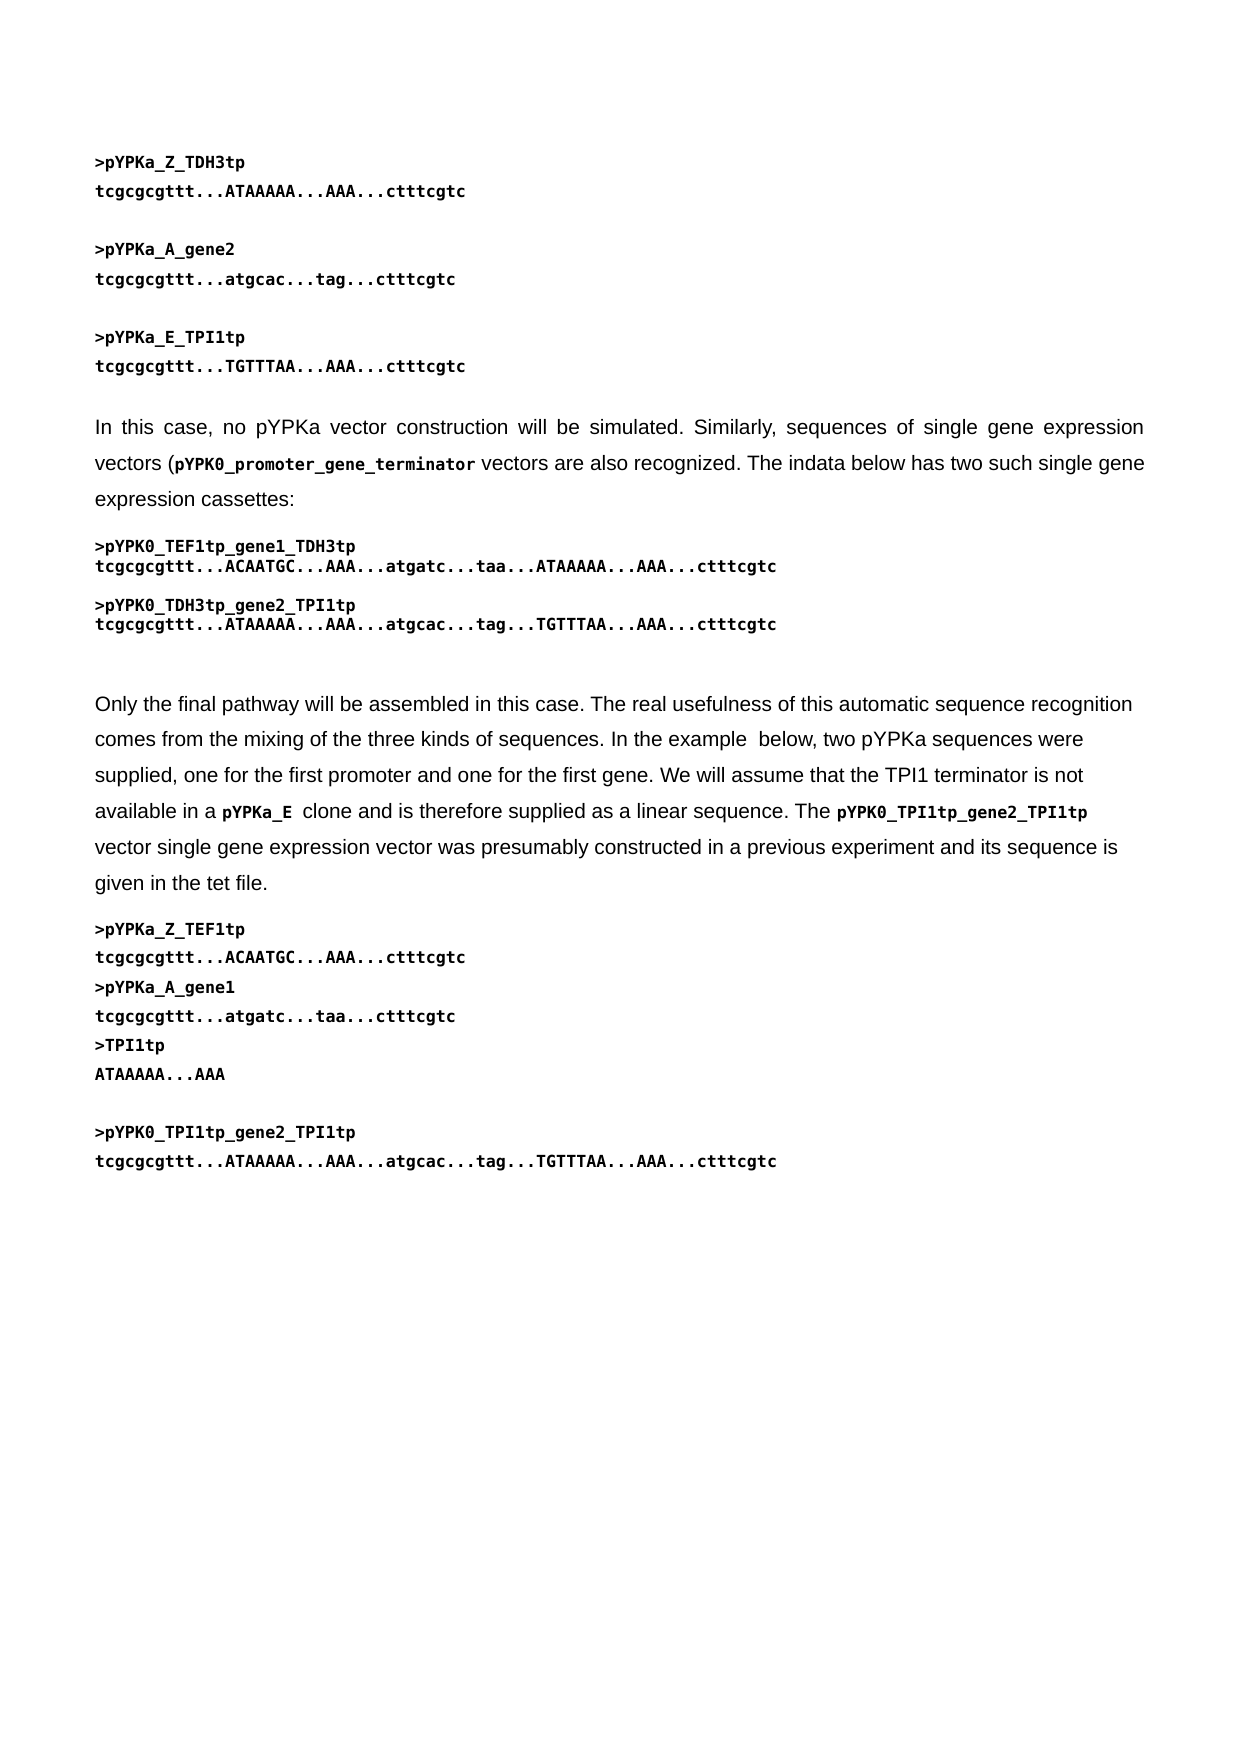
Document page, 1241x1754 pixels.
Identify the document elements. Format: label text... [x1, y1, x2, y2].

text tcgcgcgttt...ACAATGC...AAA...ctttcgtc [94, 948, 1146, 968]
text >pYPKa_A_gene1 [94, 977, 1146, 997]
text Only the final pathway will be assembled in this case. The real usefulness of this automatic sequence recognition comes from the mixing of the three kinds of sequences. In the example below, two pYPKa sequences were supplied, one for the first promoter and one for the first gene. We will assume that the TPI1 terminator is not available in a pYPKa_E clone and is therefore supplied as a linear sequence. The pYPK0_TPI1tp_gene2_TPI1tp vector single gene expression vector was presumably constructed in a previous experiment and its sequence is given in the tet file. [94, 691, 1146, 895]
text tcgcgcgttt...ATAAAAA...AAA...ctttcgtc [94, 182, 1146, 202]
text >pYPK0_TEF1tp_gene1_TDH3tp [94, 537, 1146, 557]
text >pYPKa_Z_TEF1tp [94, 919, 1146, 939]
text >pYPKa_Z_TDH3tp [94, 153, 1146, 172]
text tcgcgcgttt...atgatc...taa...ctttcgtc [94, 1007, 1146, 1026]
text >pYPK0_TPI1tp_gene2_TPI1tp [94, 1123, 1146, 1142]
text >pYPK0_TDH3tp_gene2_TPI1tp [94, 596, 1146, 615]
text >TPI1tp [94, 1036, 1146, 1055]
text In this case, no pYPKa vector construction will be simulated. Similarly, sequences of single gene expression vectors (pYPK0_promoter_gene_terminator vectors are also recognized. The indata below has two such single gene expression cassettes: [94, 415, 1146, 511]
text tcgcgcgttt...ACAATGC...AAA...atgatc...taa...ATAAAAA...AAA...ctttcgtc [94, 557, 1146, 576]
text >pYPKa_E_TPI1tp [94, 327, 1146, 347]
text tcgcgcgttt...atgcac...tag...ctttcgtc [94, 269, 1146, 289]
text tcgcgcgttt...ATAAAAA...AAA...atgcac...tag...TGTTTAA...AAA...ctttcgtc [94, 615, 1146, 634]
text ATAAAAA...AAA [94, 1065, 1146, 1084]
text tcgcgcgttt...TGTTTAA...AAA...ctttcgtc [94, 357, 1146, 376]
text tcgcgcgttt...ATAAAAA...AAA...atgcac...tag...TGTTTAA...AAA...ctttcgtc [94, 1152, 1146, 1171]
text >pYPKa_A_gene2 [94, 240, 1146, 260]
